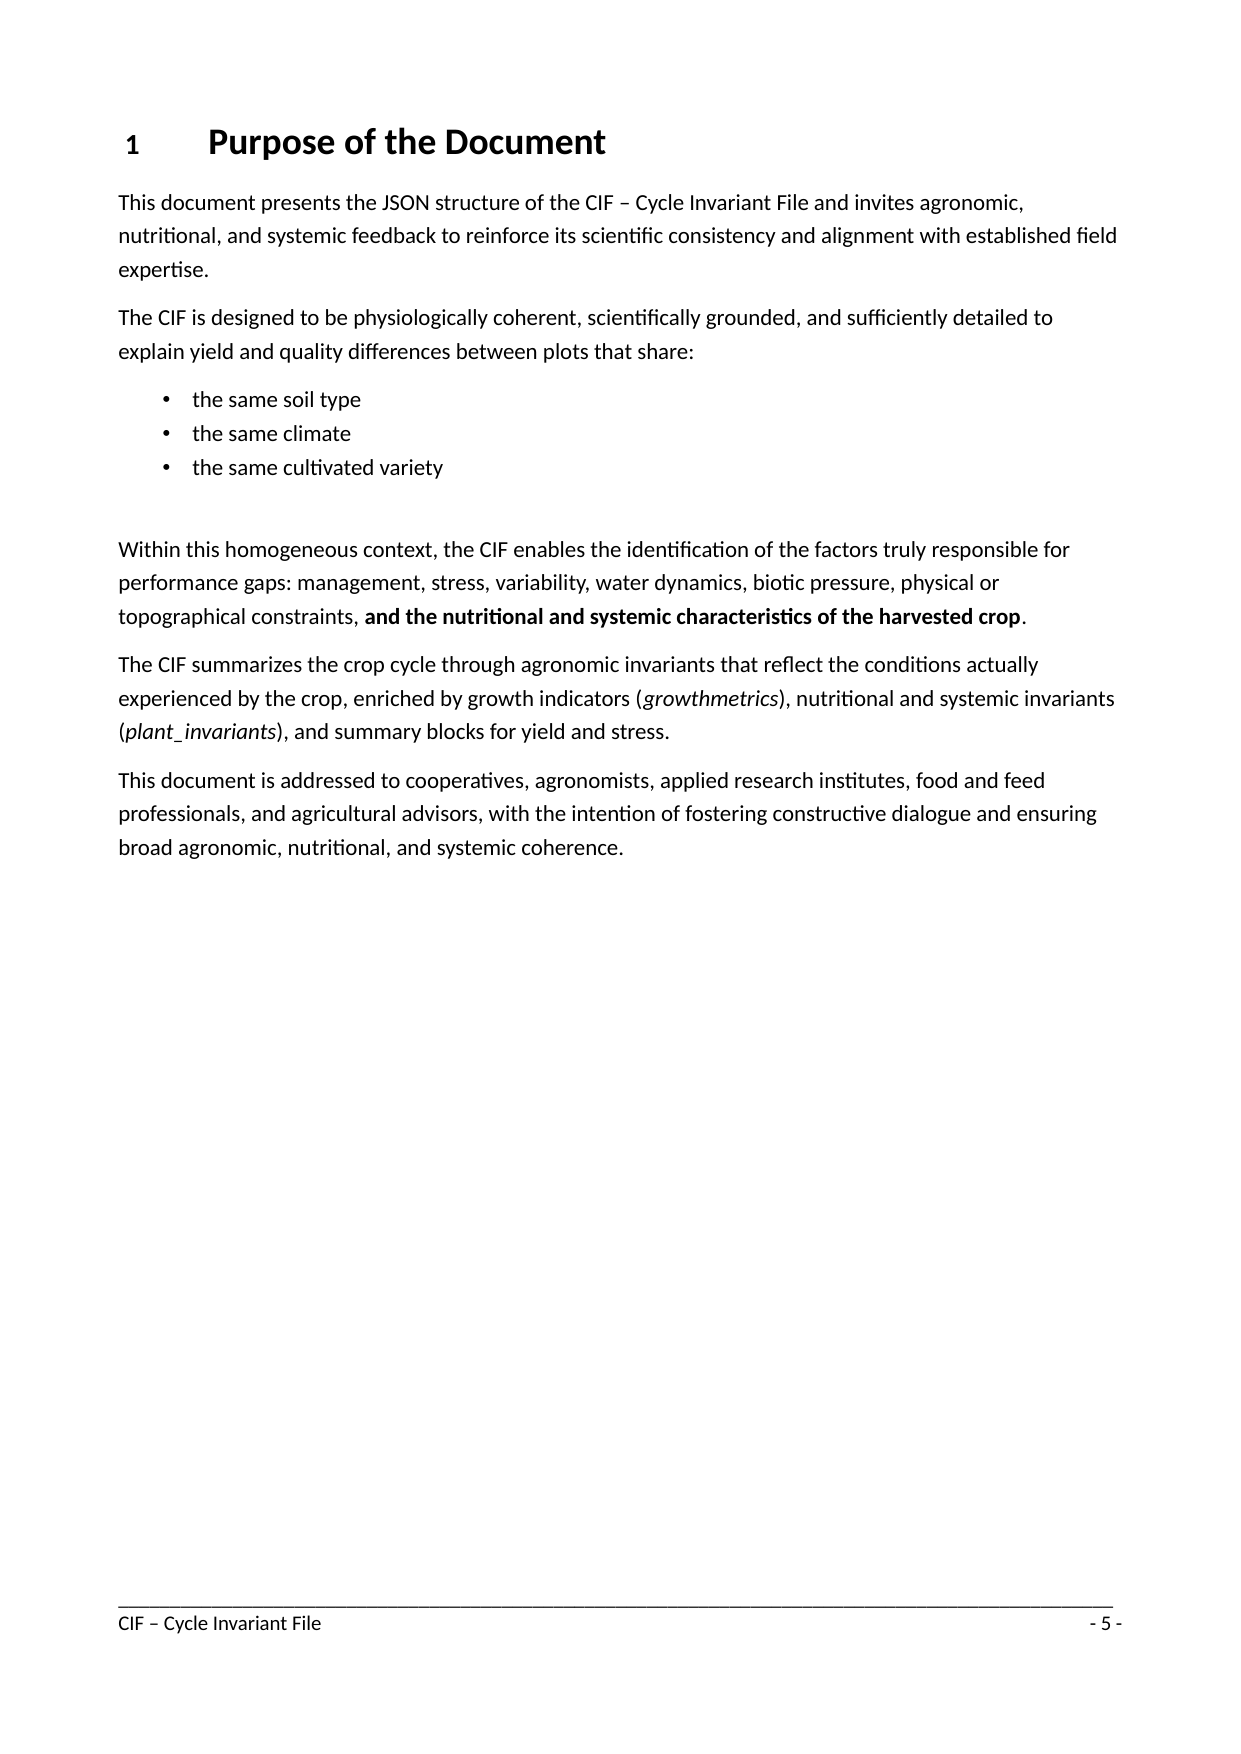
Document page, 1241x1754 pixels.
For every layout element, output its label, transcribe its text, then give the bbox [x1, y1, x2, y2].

text The CIF summarizes the crop cycle through agronomic invariants that reflect the conditions actually experienced by the crop, enriched by growth indicators (growthmetrics), nutritional and systemic invariants (plant_invariants), and summary blocks for yield and stress. [118, 650, 1122, 746]
text This document is addressed to cooperatives, agronomists, applied research institutes, food and feed professionals, and agricultural advisors, with the intention of fostering constructive dialogue and ensuring broad agronomic, nutritional, and systemic coherence. [118, 766, 1122, 861]
list the same climate [162, 419, 1122, 447]
text Within this homogeneous context, the CIF enables the identification of the factors truly responsible for performance gaps: management, stress, variability, water dynamics, biotic pressure, physical or topographical constraints, and the nutritional and systemic characteristics of the harvested crop. [118, 535, 1122, 630]
list the same cultivated variety [162, 453, 1122, 481]
list the same soil type [162, 386, 1122, 414]
subtitle Purpose of the Document [118, 118, 1122, 164]
text The CIF is designed to be physiologically coherent, scientifically grounded, and sufficiently detailed to explain yield and quality differences between plots that share: [118, 303, 1122, 365]
text This document presents the JSON structure of the CIF – Cycle Invariant File and invites agronomic, nutritional, and systemic feedback to reinforce its scientific consistency and alignment with established field expertise. [118, 188, 1122, 283]
